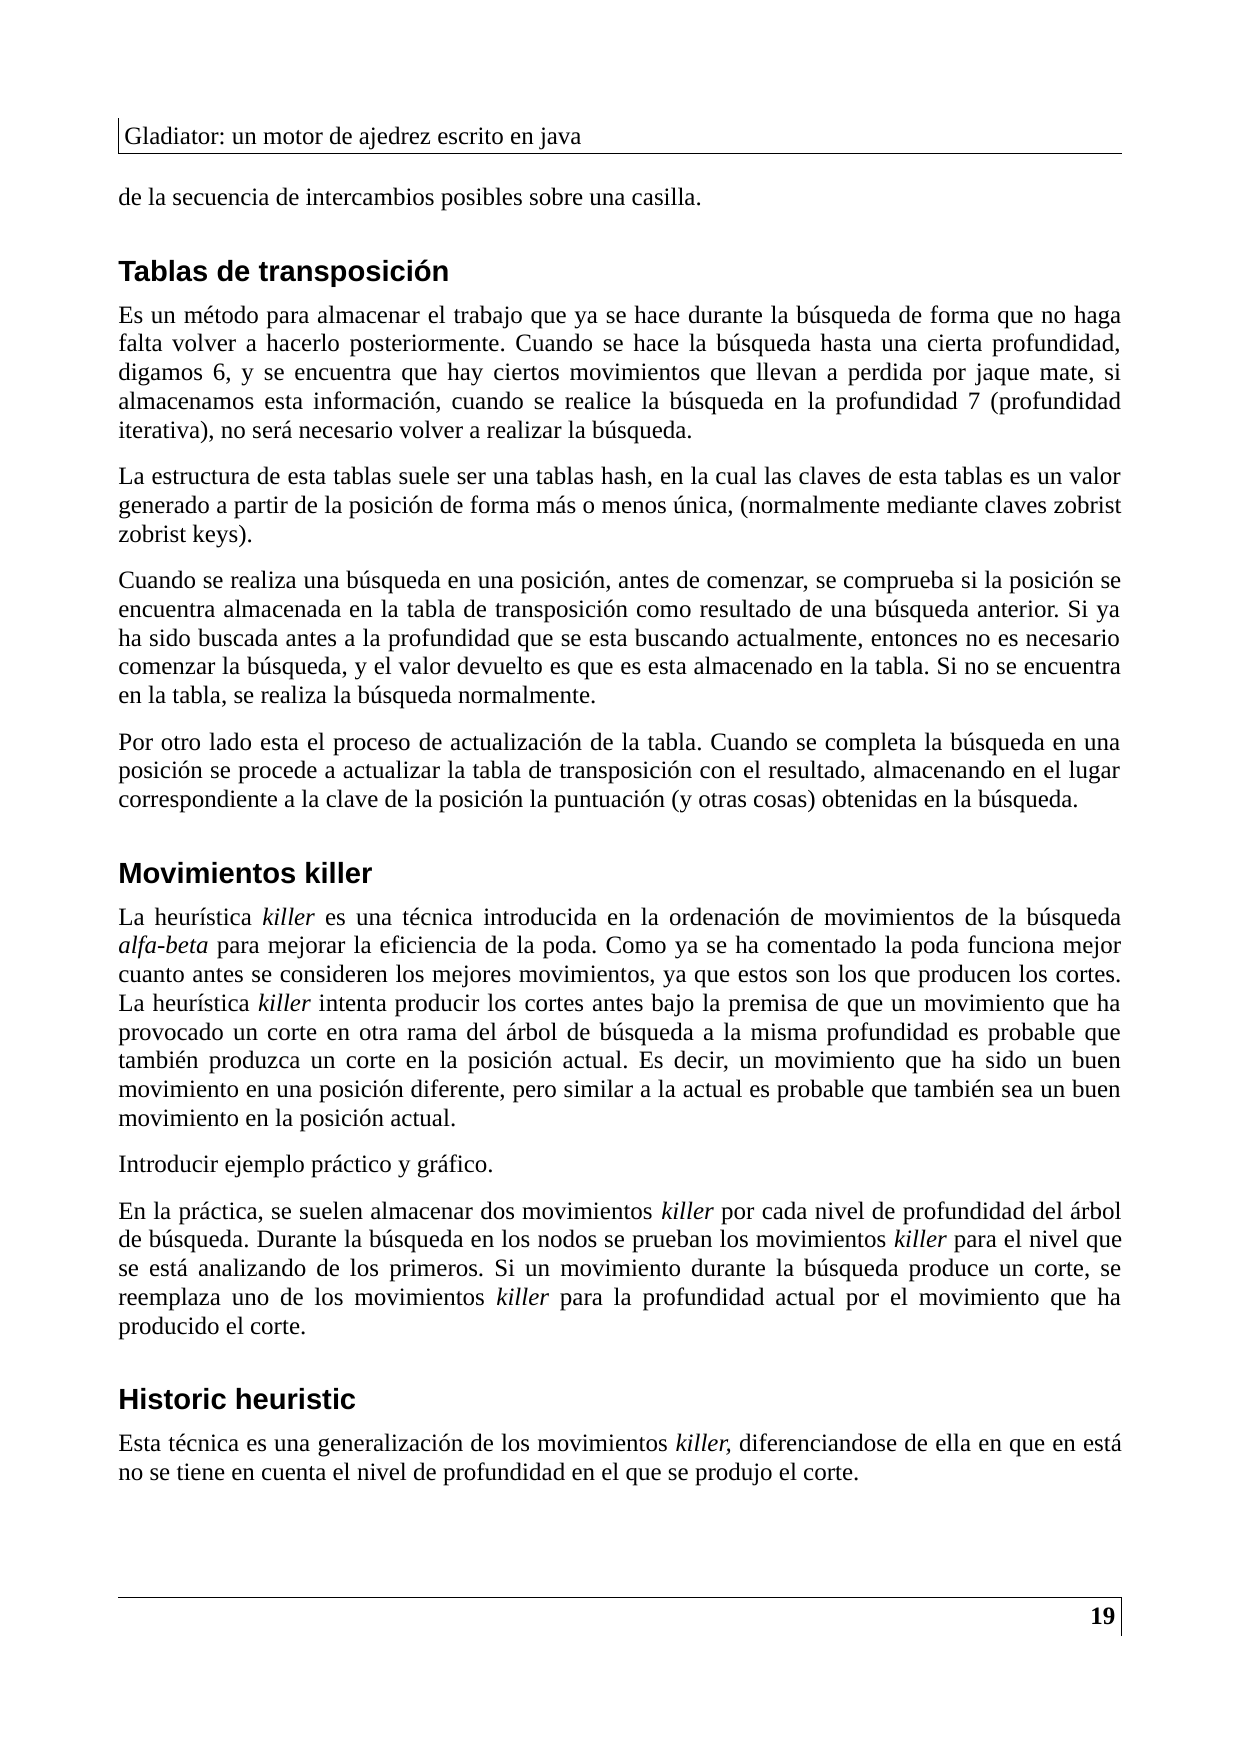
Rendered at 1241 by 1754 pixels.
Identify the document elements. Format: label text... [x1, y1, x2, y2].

text La estructura de esta tablas suele ser una tablas hash, en la cual las claves de esta tablas es un valor generado a partir de la posición de forma más o menos única, (normalmente mediante claves zobrist zobrist keys). [118, 461, 1122, 547]
text En la práctica, se suelen almacenar dos movimientos killer por cada nivel de profundidad del árbol de búsqueda. Durante la búsqueda en los nodos se prueban los movimientos killer para el nivel que se está analizando de los primeros. Si un movimiento durante la búsqueda produce un corte, se reemplaza uno de los movimientos killer para la profundidad actual por el movimiento que ha producido el corte. [118, 1196, 1122, 1339]
subtitle Historic heuristic [118, 1382, 1122, 1416]
subtitle Movimientos killer [118, 856, 1122, 889]
subtitle Tablas de transposición [118, 254, 1122, 287]
text Cuando se realiza una búsqueda en una posición, antes de comenzar, se comprueba si la posición se encuentra almacenada en la tabla de transposición como resultado de una búsqueda anterior. Si ya ha sido buscada antes a la profundidad que se esta buscando actualmente, entonces no es necesario comenzar la búsqueda, y el valor devuelto es que es esta almacenado en la tabla. Si no se encuentra en la tabla, se realiza la búsqueda normalmente. [118, 565, 1122, 709]
text Esta técnica es una generalización de los movimientos killer, diferenciandose de ella en que en está no se tiene en cuenta el nivel de profundidad en el que se produjo el corte. [118, 1428, 1122, 1486]
text La heurística killer es una técnica introducida en la ordenación de movimientos de la búsqueda alfa-beta para mejorar la eficiencia de la poda. Como ya se ha comentado la poda funciona mejor cuanto antes se consideren los mejores movimientos, ya que estos son los que producen los cortes. La heurística killer intenta producir los cortes antes bajo la premisa de que un movimiento que ha provocado un corte en otra rama del árbol de búsqueda a la misma profundidad es probable que también produzca un corte en la posición actual. Es decir, un movimiento que ha sido un buen movimiento en una posición diferente, pero similar a la actual es probable que también sea un buen movimiento en la posición actual. [118, 902, 1122, 1132]
text Introducir ejemplo práctico y gráfico. [118, 1149, 1122, 1178]
text Es un método para almacenar el trabajo que ya se hace durante la búsqueda de forma que no haga falta volver a hacerlo posteriormente. Cuando se hace la búsqueda hasta una cierta profundidad, digamos 6, y se encuentra que hay ciertos movimientos que llevan a perdida por jaque mate, si almacenamos esta información, cuando se realice la búsqueda en la profundidad 7 (profundidad iterativa), no será necesario volver a realizar la búsqueda. [118, 300, 1122, 443]
text de la secuencia de intercambios posibles sobre una casilla. [118, 182, 1122, 211]
text Por otro lado esta el proceso de actualización de la tabla. Cuando se completa la búsqueda en una posición se procede a actualizar la tabla de transposición con el resultado, almacenando en el lugar correspondiente a la clave de la posición la puntuación (y otras cosas) obtenidas en la búsqueda. [118, 727, 1122, 813]
